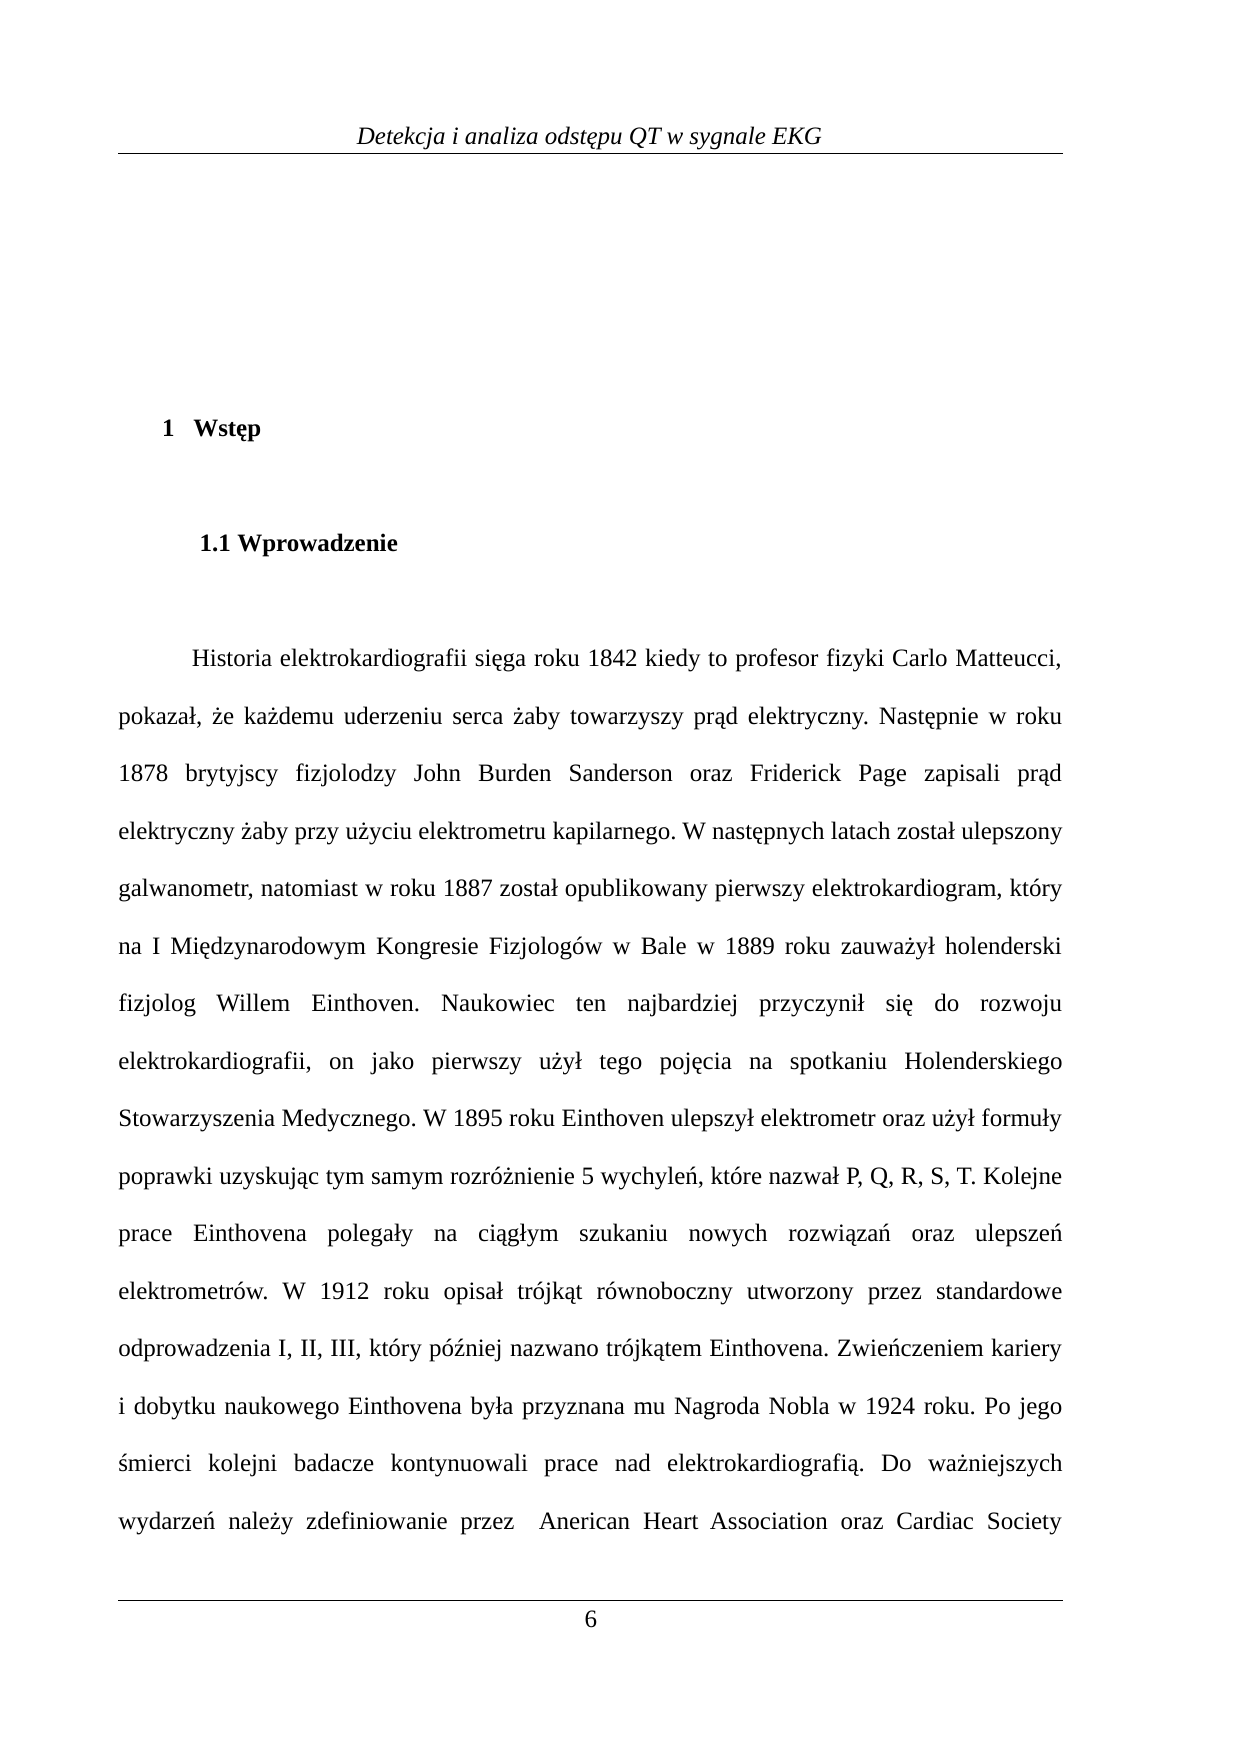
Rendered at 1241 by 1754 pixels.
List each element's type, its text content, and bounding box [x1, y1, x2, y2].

list Wstęp [156, 399, 1063, 442]
text Historia elektrokardiografii sięga roku 1842 kiedy to profesor fizyki Carlo Matteucci, pokazał, że każdemu uderzeniu serca żaby towarzyszy prąd elektryczny. Następnie w roku 1878 brytyjscy fizjolodzy John Burden Sanderson oraz Friderick Page zapisali prąd elektryczny żaby przy użyciu elektrometru kapilarnego. W następnych latach został ulepszony galwanometr, natomiast w roku 1887 został opublikowany pierwszy elektrokardiogram, który na I Międzynarodowym Kongresie Fizjologów w Bale w 1889 roku zauważył holenderski fizjolog Willem Einthoven. Naukowiec ten najbardziej przyczynił się do rozwoju elektrokardiografii, on jako pierwszy użył tego pojęcia na spotkaniu Holenderskiego Stowarzyszenia Medycznego. W 1895 roku Einthoven ulepszył elektrometr oraz użył formuły poprawki uzyskując tym samym rozróżnienie 5 wychyleń, które nazwał P, Q, R, S, T. Kolejne prace Einthovena polegały na ciągłym szukaniu nowych rozwiązań oraz ulepszeń elektrometrów. W 1912 roku opisał trójkąt równoboczny utworzony przez standardowe odprowadzenia I, II, III, który później nazwano trójkątem Einthovena. Zwieńczeniem kariery i dobytku naukowego Einthovena była przyznana mu Nagroda Nobla w 1924 roku. Po jego śmierci kolejni badacze kontynuowali prace nad elektrokardiografią. Do ważniejszych wydarzeń należy zdefiniowanie przez Anerican Heart Association oraz Cardiac Society [118, 629, 1063, 1534]
list Wprowadzenie [193, 514, 1063, 557]
